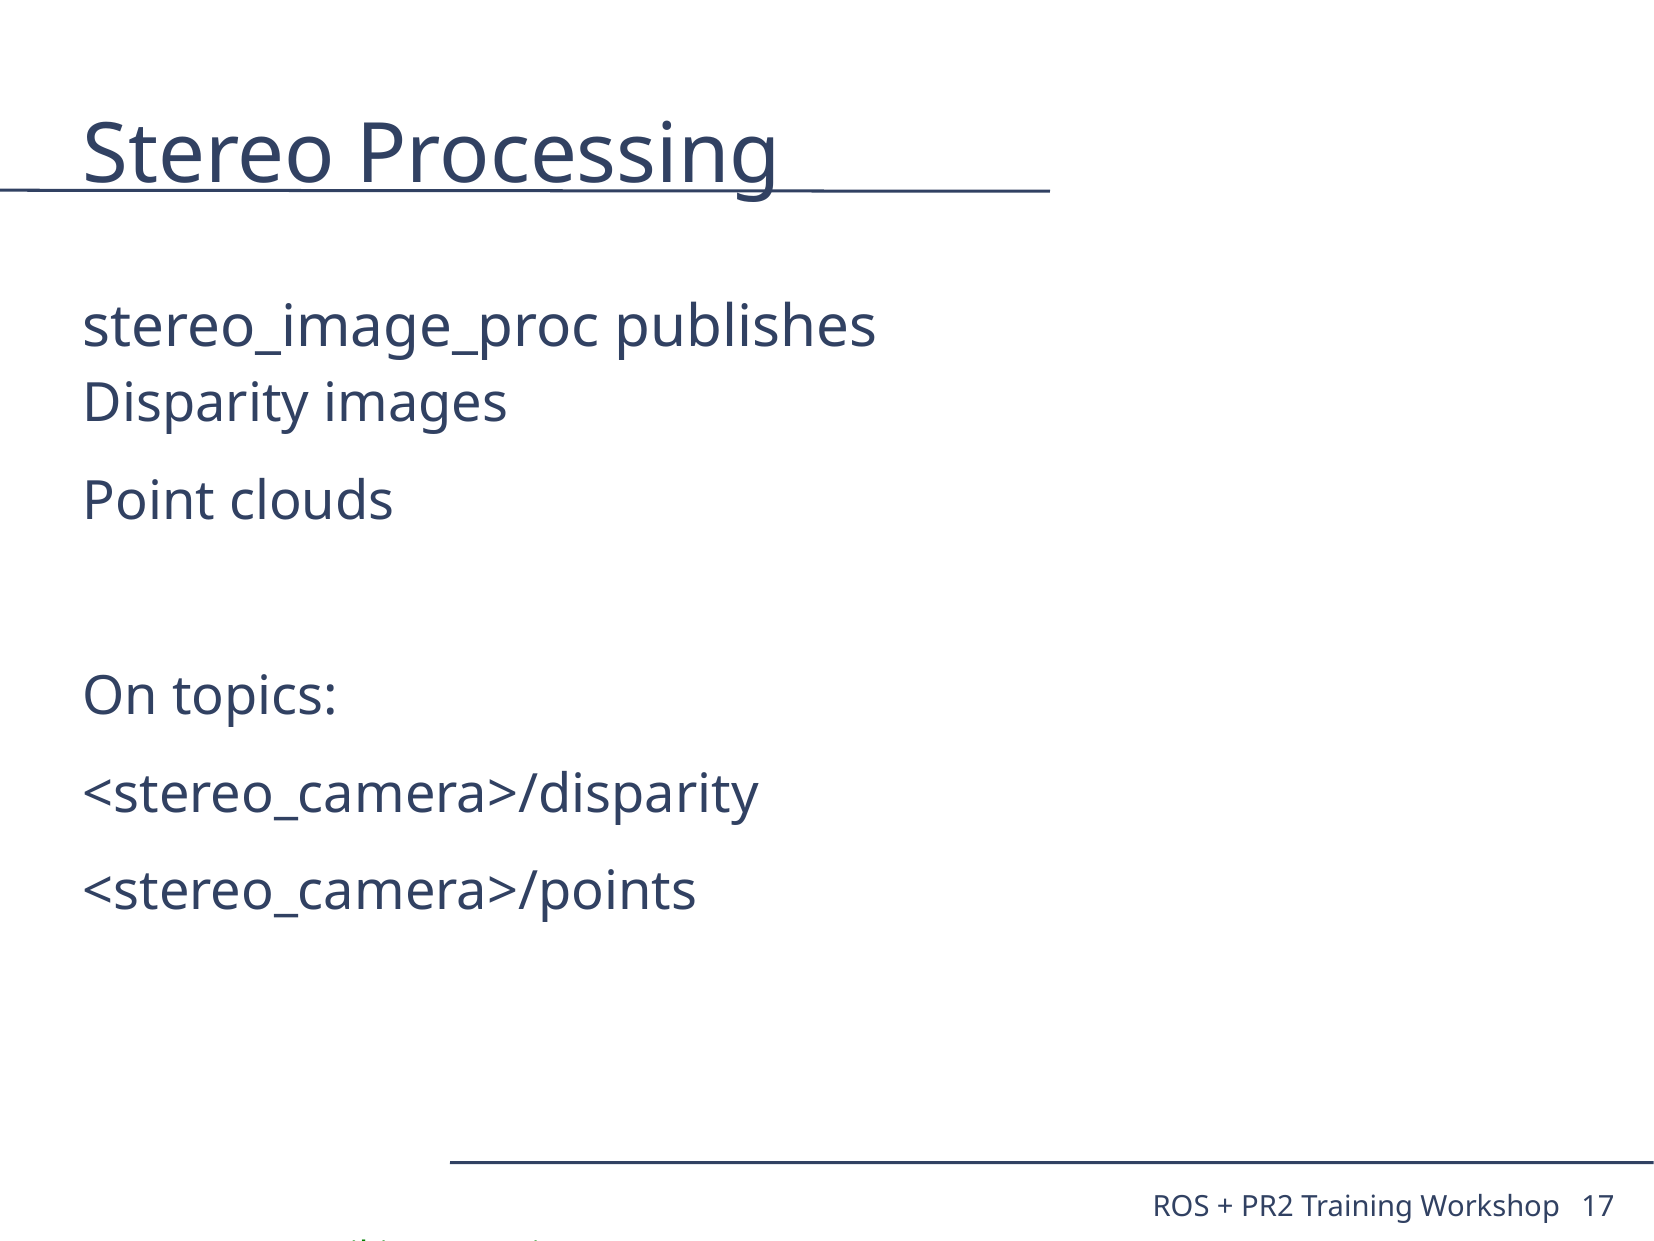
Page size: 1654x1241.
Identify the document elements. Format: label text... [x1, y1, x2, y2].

title Stereo Processing [82, 75, 1571, 226]
list stereo_image_proc publishes Disparity images Point clouds On topics: <stereo_camera>/disparity <stereo_camera>/points www.ros.org/wiki/stereo_image_proc [82, 284, 1538, 1157]
